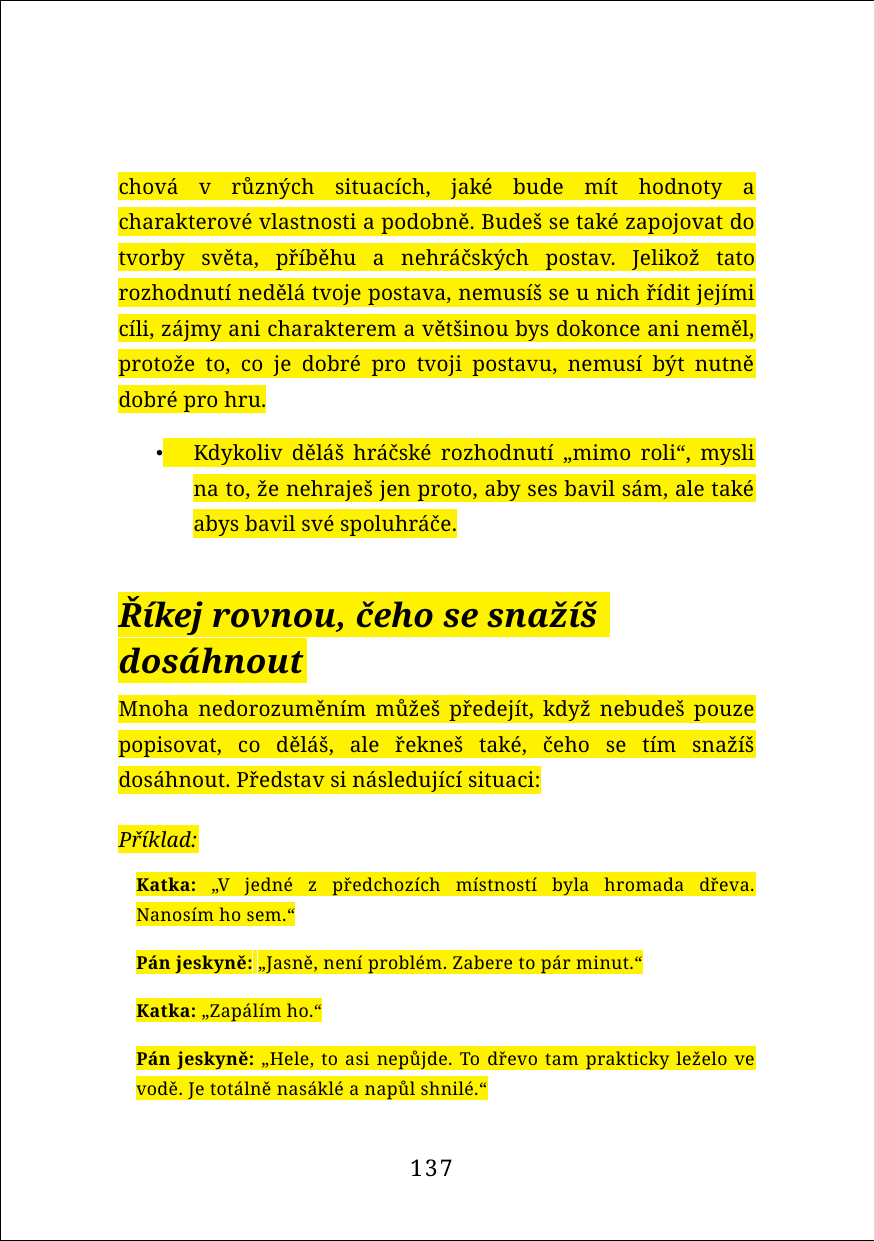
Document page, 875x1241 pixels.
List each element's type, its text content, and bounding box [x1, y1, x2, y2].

text Pán jeskyně: „Hele, to asi nepůjde. To dřevo tam prakticky leželo ve vodě. Je totálně nasáklé a napůl shnilé.“ [136, 1046, 756, 1100]
text Mnoha nedorozuměním můžeš předejít, když nebudeš pouze popisovat, co děláš, ale řekneš také, čeho se tím snažíš dosáhnout. Představ si následující situaci: [118, 694, 756, 794]
subtitle Říkej rovnou, čeho se snažíš dosáhnout [118, 592, 756, 683]
list Kdykoliv děláš hráčské rozhodnutí „mimo roli“, mysli na to, že nehraješ jen proto, aby ses bavil sám, ale také abys bavil své spoluhráče. [156, 438, 756, 538]
text chová v různých situacích, jaké bude mít hodnoty a charakterové vlastnosti a podobně. Budeš se také zapojovat do tvorby světa, příběhu a nehráčských postav. Jelikož tato rozhodnutí nedělá tvoje postava, nemusíš se u nich řídit jejími cíli, zájmy ani charakterem a většinou bys dokonce ani neměl, protože to, co je dobré pro tvoji postavu, nemusí být nutně dobré pro hru. [118, 172, 756, 413]
text Příklad: [118, 825, 756, 853]
text Pán jeskyně: „Jasně, není problém. Zabere to pár minut.“ [136, 950, 756, 974]
text Katka: „V jedné z předchozích místností byla hromada dřeva. Nanosím ho sem.“ [136, 872, 756, 926]
text Katka: „Zapálím ho.“ [136, 998, 756, 1022]
